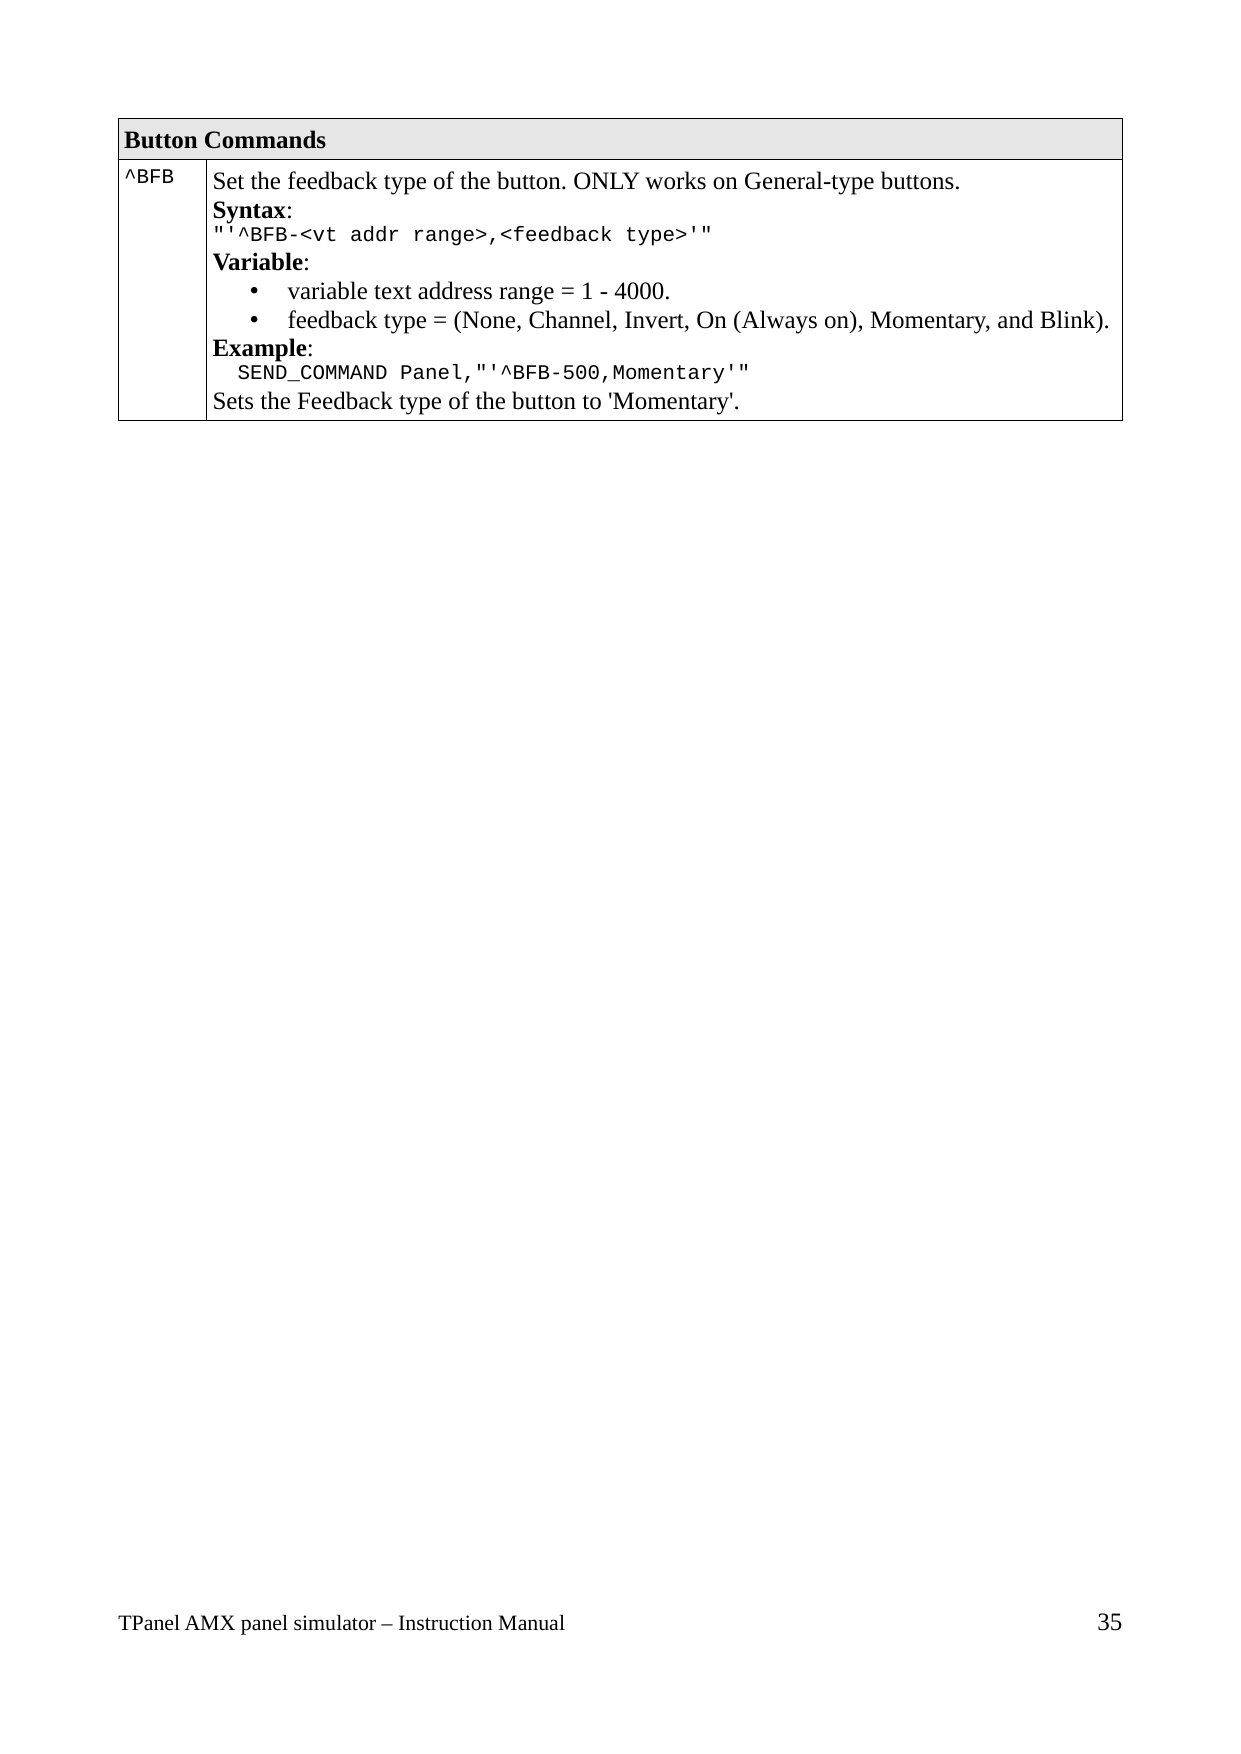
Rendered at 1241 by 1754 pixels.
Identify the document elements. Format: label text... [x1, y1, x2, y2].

table_cell Set the feedback type of the button. ONLY works on General-type buttons. Syntax: "'^BFB-<vt addr range>,<feedback type>'" Variable: variable text address range = 1 - 4000. feedback type = (None, Channel, Invert, On (Always on), Momentary, and Blink). Example: SEND_COMMAND Panel,"'^BFB-500,Momentary'" Sets the Feedback type of the button to 'Momentary'. [207, 160, 1122, 420]
table_header Button Commands [119, 119, 1122, 159]
table_cell ^BFB [119, 160, 206, 420]
